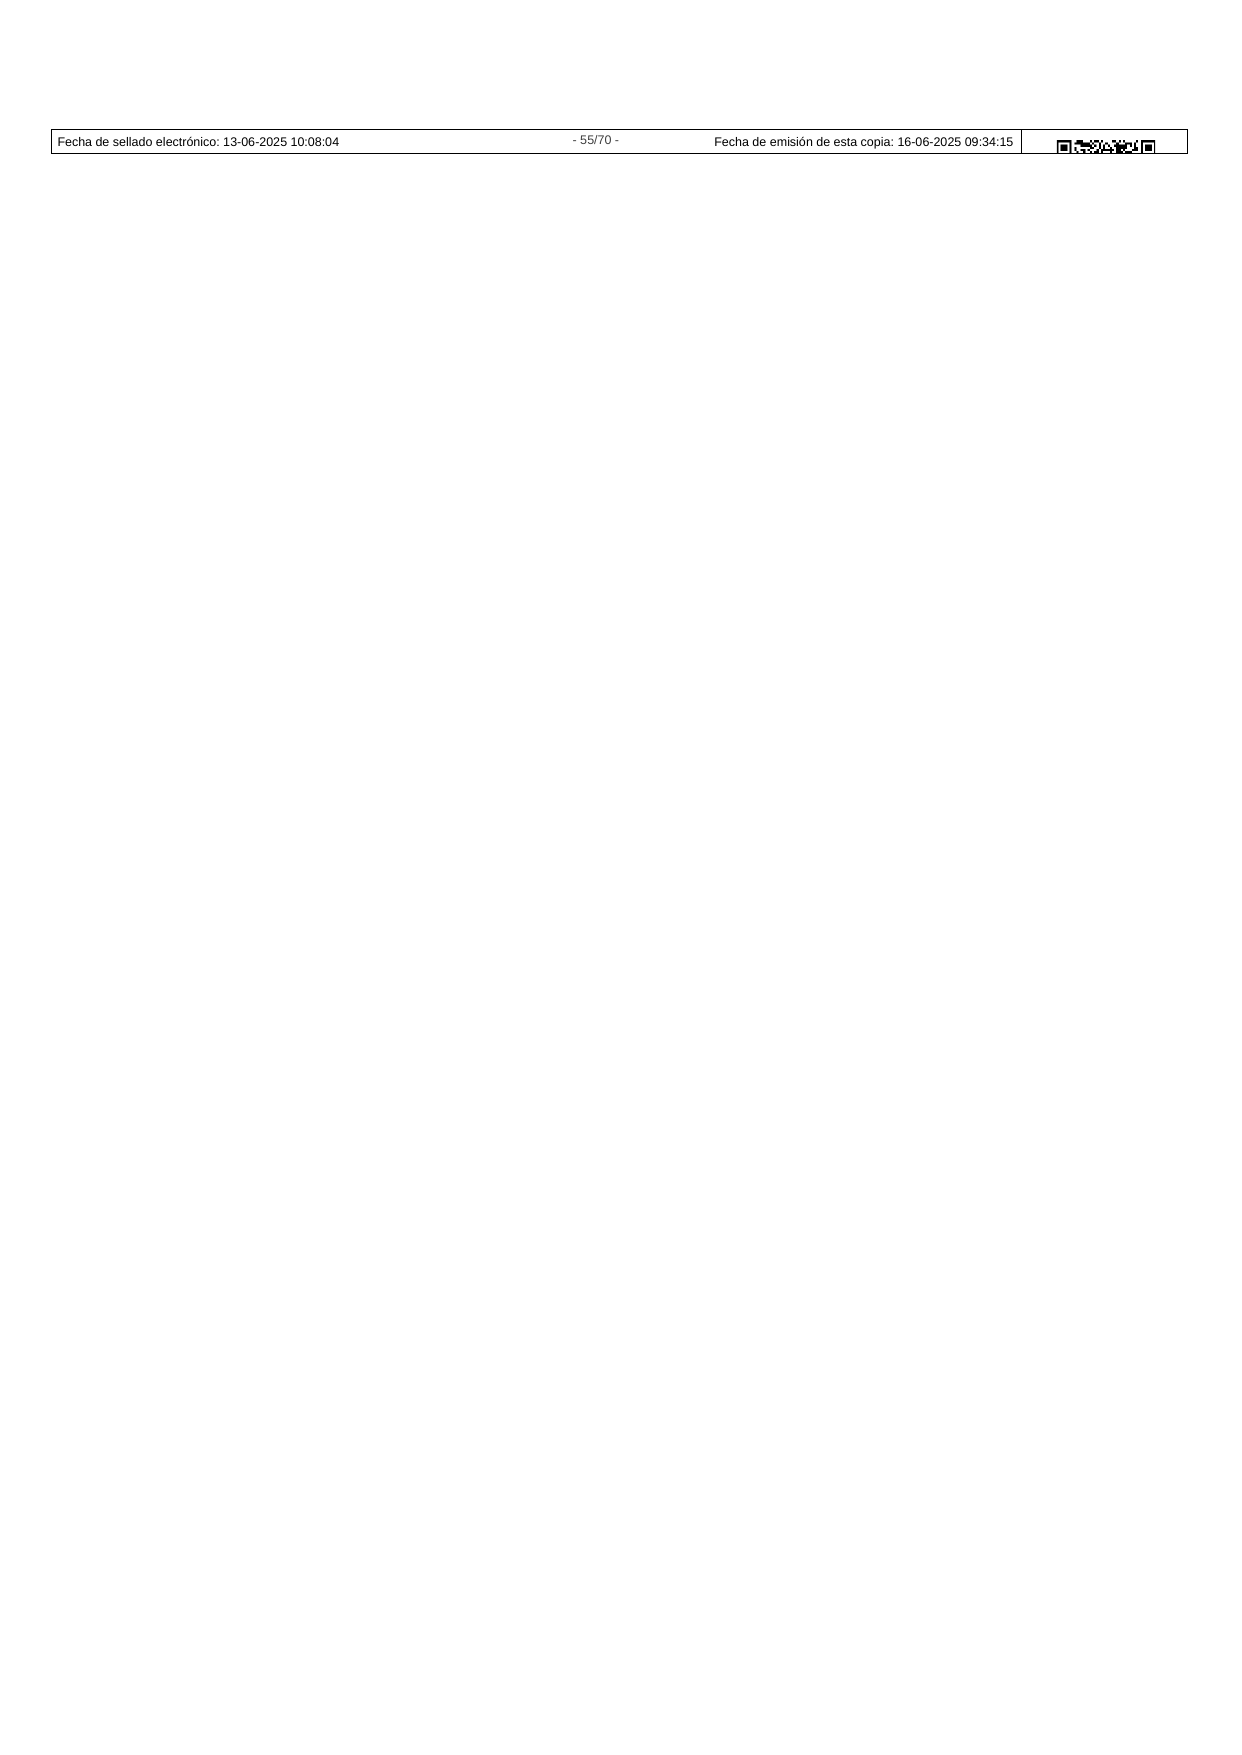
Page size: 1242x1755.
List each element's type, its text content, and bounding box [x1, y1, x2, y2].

table_cell Fecha de sellado electrónico: 13-06-2025 10:08:04 - 55/70 - Fecha de emisión de esta copia: 16-06-2025 09:34:15 [52, 130, 1021, 153]
table_header [1022, 130, 1187, 153]
